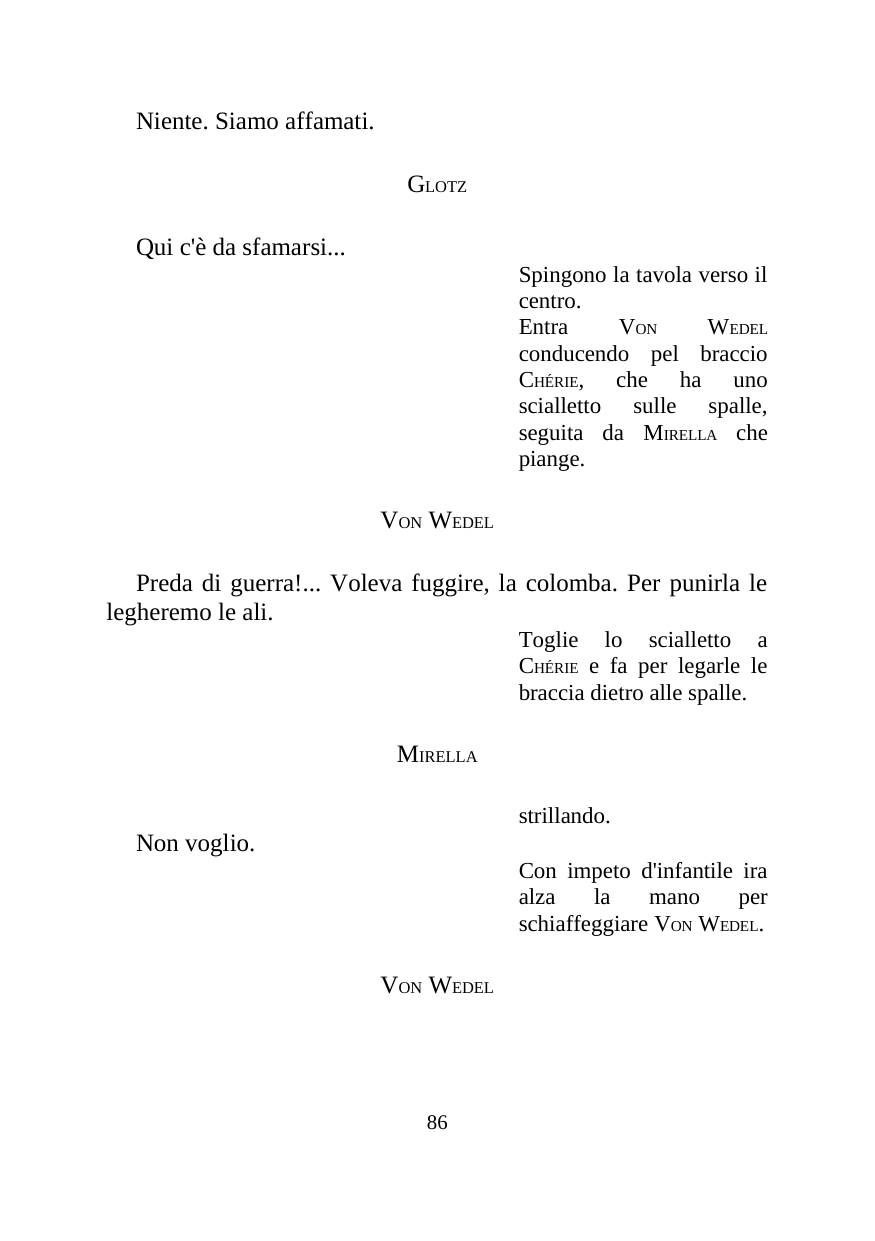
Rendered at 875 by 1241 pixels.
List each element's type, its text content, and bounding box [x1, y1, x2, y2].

text Von Wedel [106, 506, 768, 534]
text Mirella [106, 739, 768, 768]
text Con impeto d'infantile ira alza la mano per schiaffeggiare Von Wedel. [518, 857, 768, 936]
text Niente. Siamo affamati. [106, 106, 768, 135]
text Von Wedel [106, 970, 768, 999]
text Qui c'è da sfamarsi... [106, 232, 768, 261]
text strillando. [518, 802, 768, 828]
text Non voglio. [106, 828, 768, 857]
text Spingono la tavola verso il centro. [518, 261, 768, 313]
text Preda di guerra!... Voleva fuggire, la colomba. Per punirla le legheremo le ali. [106, 568, 768, 626]
text Entra Von Wedel conducendo pel braccio Chérie, che ha uno scialletto sulle spalle, seguita da Mirella che piange. [518, 313, 768, 471]
text Toglie lo scialletto a Chérie e fa per legarle le braccia dietro alle spalle. [518, 626, 768, 705]
text Glotz [106, 169, 768, 198]
